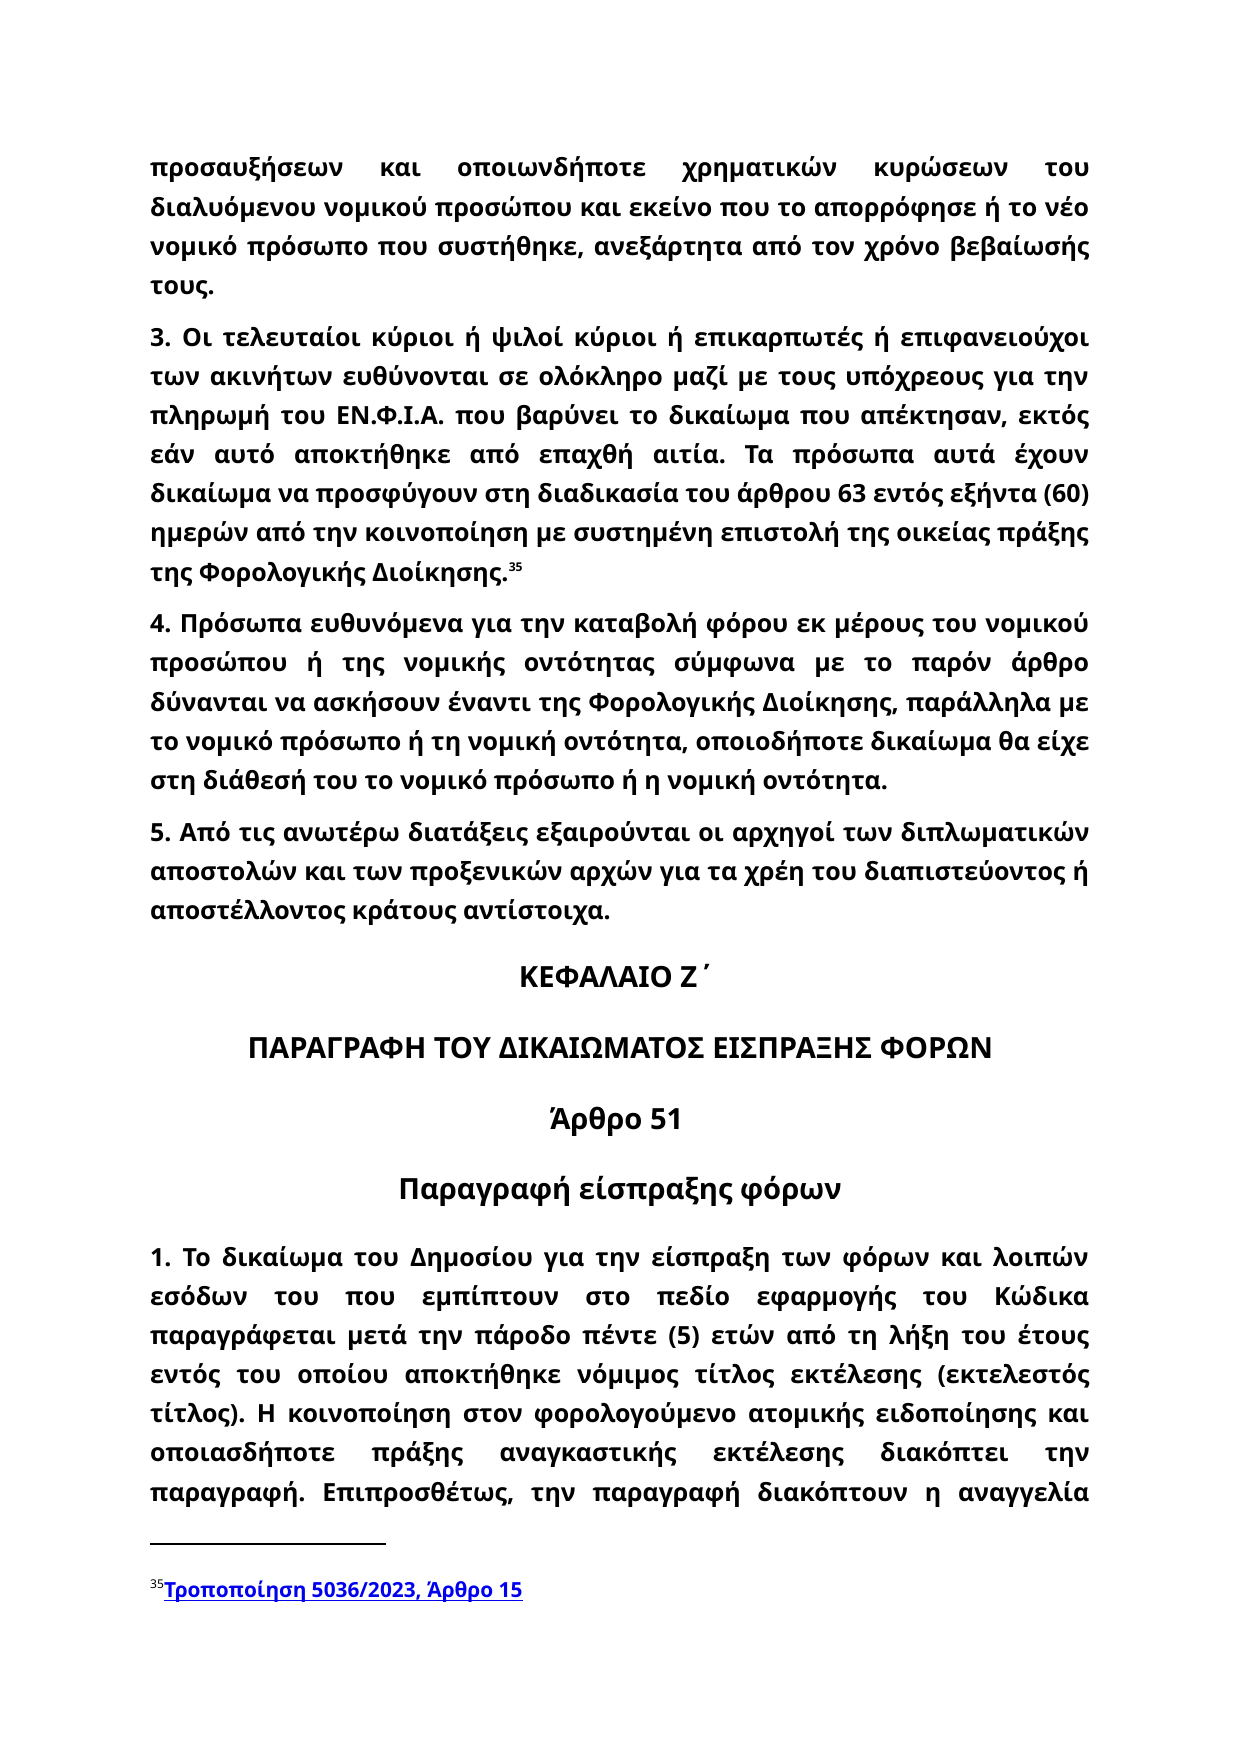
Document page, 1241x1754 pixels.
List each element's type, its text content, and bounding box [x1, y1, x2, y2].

text 5. Από τις ανωτέρω διατάξεις εξαιρούνται οι αρχηγοί των διπλωματικών αποστολών και των προξενικών αρχών για τα χρέη του διαπιστεύοντος ή αποστέλλοντος κράτους αντίστοιχα. [150, 814, 1090, 927]
text προσαυξήσεων και οποιωνδήποτε χρηματικών κυρώσεων του διαλυόμενου νομικού προσώπου και εκείνο που το απορρόφησε ή το νέο νομικό πρόσωπο που συστήθηκε, ανεξάρτητα από τον χρόνο βεβαίωσής τους. [150, 150, 1090, 302]
subtitle Παραγραφή είσπραξης φόρων [150, 1168, 1090, 1208]
subtitle ΠΑΡΑΓΡΑΦΗ ΤΟΥ ΔΙΚΑΙΩΜΑΤΟΣ ΕΙΣΠΡΑΞΗΣ ΦΟΡΩΝ [150, 1027, 1090, 1067]
text 4. Πρόσωπα ευθυνόμενα για την καταβολή φόρου εκ μέρους του νομικού προσώπου ή της νομικής οντότητας σύμφωνα με το παρόν άρθρο δύνανται να ασκήσουν έναντι της Φορολογικής Διοίκησης, παράλληλα με το νομικό πρόσωπο ή τη νομική οντότητα, οποιοδήποτε δικαίωμα θα είχε στη διάθεσή του το νομικό πρόσωπο ή η νομική οντότητα. [150, 606, 1090, 797]
text 1. Το δικαίωμα του Δημοσίου για την είσπραξη των φόρων και λοιπών εσόδων του που εμπίπτουν στο πεδίο εφαρμογής του Κώδικα παραγράφεται μετά την πάροδο πέντε (5) ετών από τη λήξη του έτους εντός του οποίου αποκτήθηκε νόμιμος τίτλος εκτέλεσης (εκτελεστός τίτλος). Η κοινοποίηση στον φορολογούμενο ατομικής ειδοποίησης και οποιασδήποτε πράξης αναγκαστικής εκτέλεσης διακόπτει την παραγραφή. Επιπροσθέτως, την παραγραφή διακόπτουν η αναγγελία [150, 1239, 1090, 1508]
subtitle Άρθρο 51 [150, 1098, 1090, 1138]
text 3. Οι τελευταίοι κύριοι ή ψιλοί κύριοι ή επικαρπωτές ή επιφανειούχοι των ακινήτων ευθύνονται σε ολόκληρο μαζί με τους υπόχρεους για την πληρωμή του ΕΝ.Φ.Ι.Α. που βαρύνει το δικαίωμα που απέκτησαν, εκτός εάν αυτό αποκτήθηκε από επαχθή αιτία. Τα πρόσωπα αυτά έχουν δικαίωμα να προσφύγουν στη διαδικασία του άρθρου 63 εντός εξήντα (60) ημερών από την κοινοποίηση με συστημένη επιστολή της οικείας πράξης της Φορολογικής Διοίκησης. [150, 319, 1090, 588]
text Τροποποίηση 5036/2023, Άρθρο 15 [150, 1576, 1090, 1604]
subtitle ΚΕΦΑΛΑΙΟ Ζ΄ [150, 957, 1090, 996]
